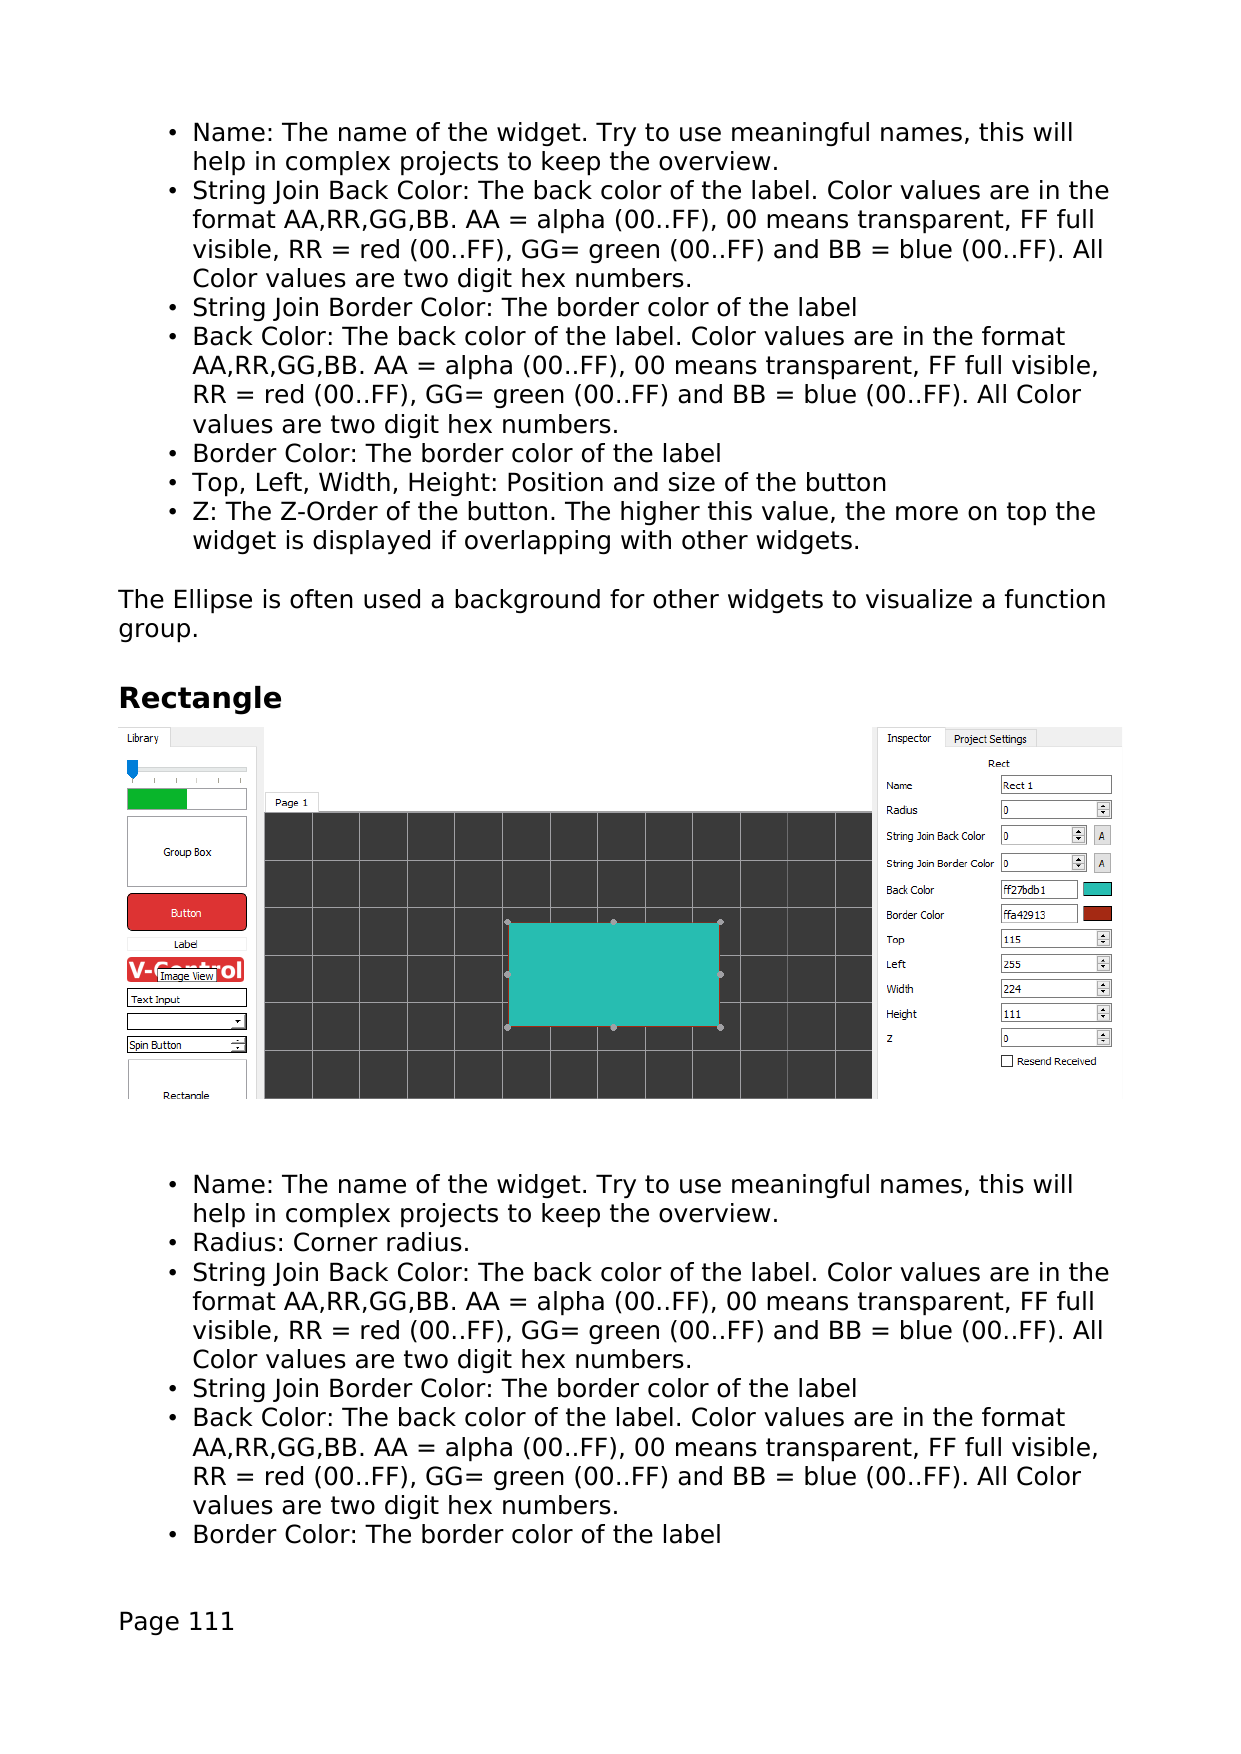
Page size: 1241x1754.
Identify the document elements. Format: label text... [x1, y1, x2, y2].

list Back Color: The back color of the label. Color values are in the format AA,RR,GG,BB. AA = alpha (00..FF), 00 means transparent, FF full visible, RR = red (00..FF), GG= green (00..FF) and BB = blue (00..FF). All Color values are two digit hex numbers. [177, 1403, 1122, 1520]
list String Join Border Color: The border color of the label [177, 293, 1122, 322]
list Border Color: The border color of the label [177, 1520, 1122, 1549]
list Back Color: The back color of the label. Color values are in the format AA,RR,GG,BB. AA = alpha (00..FF), 00 means transparent, FF full visible, RR = red (00..FF), GG= green (00..FF) and BB = blue (00..FF). All Color values are two digit hex numbers. [177, 322, 1122, 439]
list String Join Back Color: The back color of the label. Color values are in the format AA,RR,GG,BB. AA = alpha (00..FF), 00 means transparent, FF full visible, RR = red (00..FF), GG= green (00..FF) and BB = blue (00..FF). All Color values are two digit hex numbers. [177, 176, 1122, 293]
list Name: The name of the widget. Try to use meaningful names, this will help in complex projects to keep the overview. [177, 118, 1122, 176]
list String Join Border Color: The border color of the label [177, 1374, 1122, 1403]
picture [118, 727, 1123, 1099]
text The Ellipse is often used a background for other widgets to visualize a function group. [118, 585, 1122, 643]
list Top, Left, Width, Height: Position and size of the button [177, 468, 1122, 497]
list Radius: Corner radius. [177, 1228, 1122, 1258]
list Z: The Z-Order of the button. The higher this value, the more on top the widget is displayed if overlapping with other widgets. [177, 497, 1122, 556]
list Name: The name of the widget. Try to use meaningful names, this will help in complex projects to keep the overview. [177, 1170, 1122, 1228]
list String Join Back Color: The back color of the label. Color values are in the format AA,RR,GG,BB. AA = alpha (00..FF), 00 means transparent, FF full visible, RR = red (00..FF), GG= green (00..FF) and BB = blue (00..FF). All Color values are two digit hex numbers. [177, 1258, 1122, 1374]
subtitle Rectangle [118, 681, 1122, 715]
list Border Color: The border color of the label [177, 439, 1122, 468]
